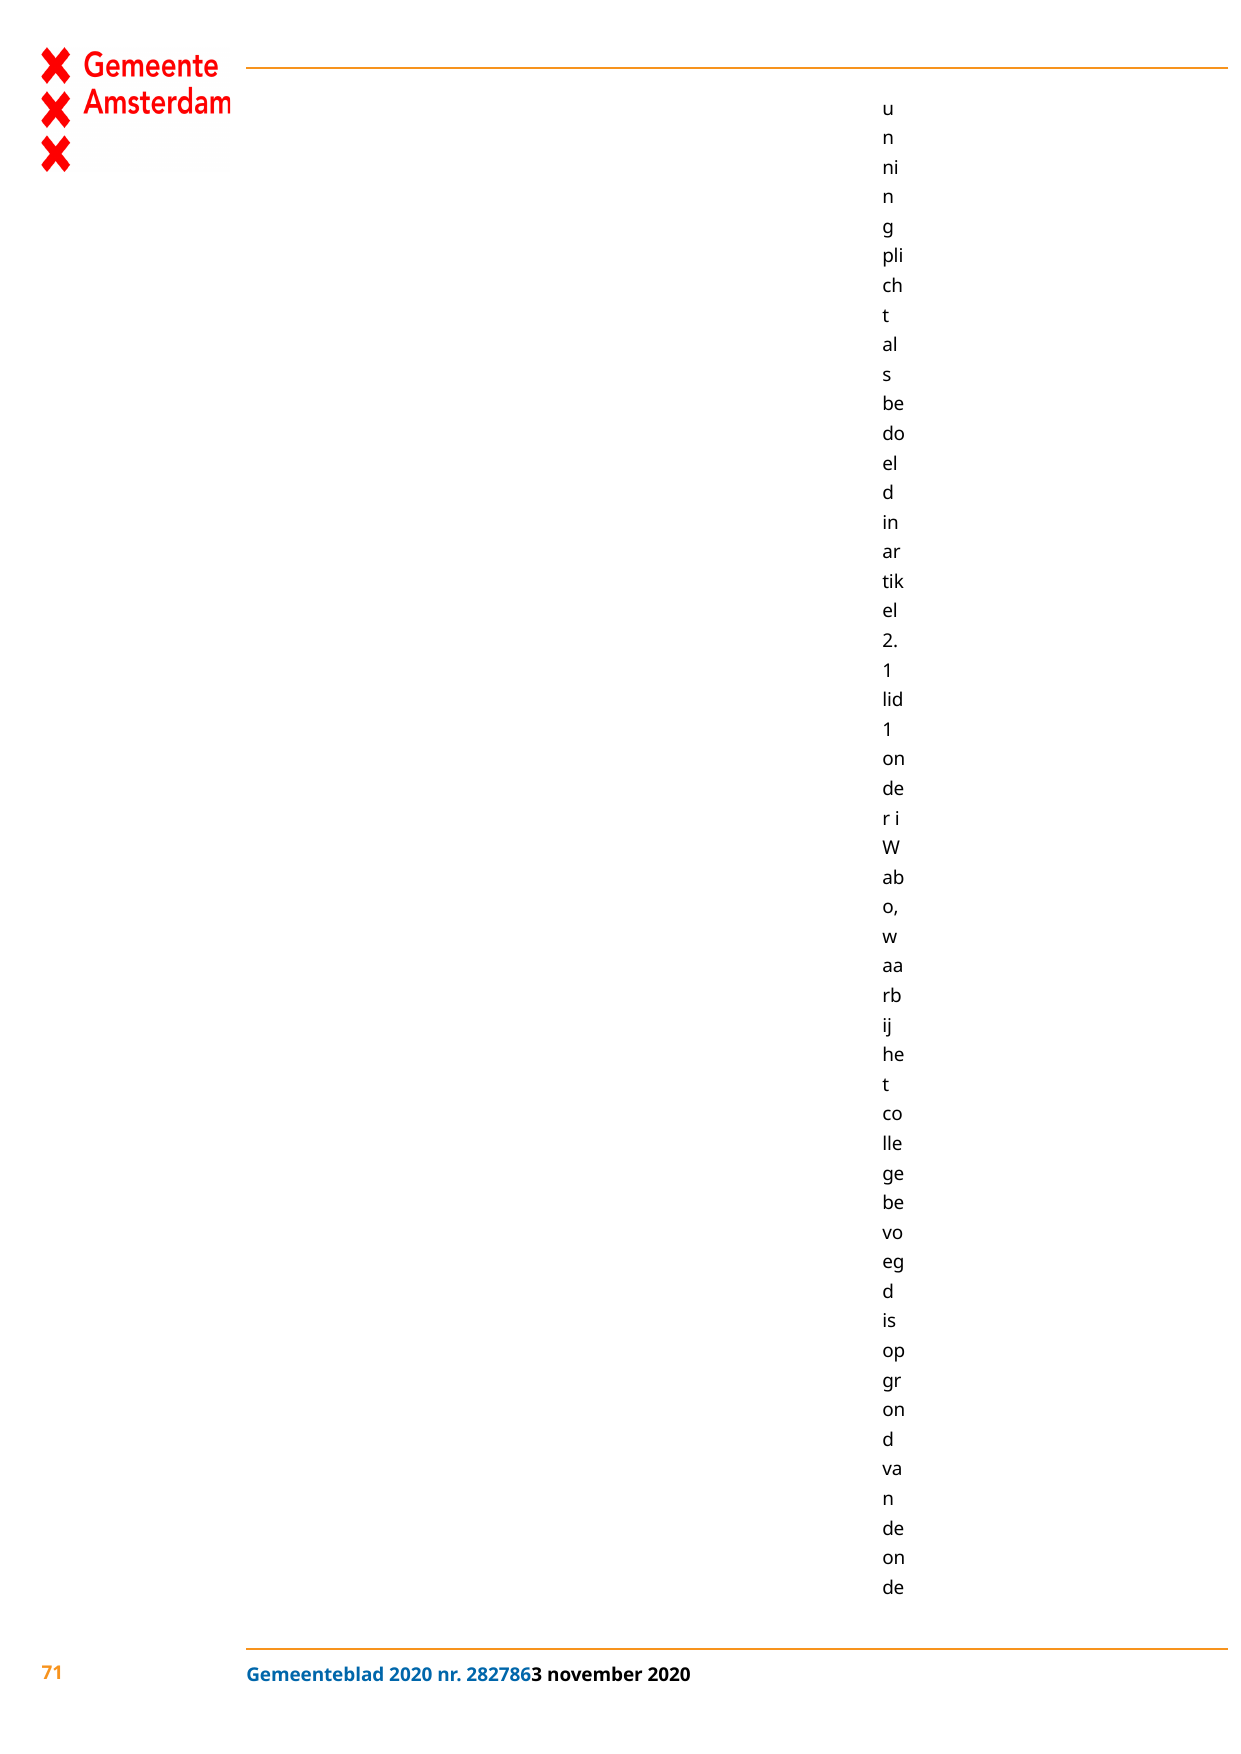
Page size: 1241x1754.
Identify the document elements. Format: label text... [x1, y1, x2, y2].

picture [41, 47, 231, 172]
table_cell [659, 95, 741, 1600]
table_cell [905, 95, 1069, 1600]
table_cell [741, 95, 823, 1600]
table_cell [494, 95, 577, 1600]
table_cell [1069, 95, 1152, 1600]
table_cell [330, 95, 494, 1600]
table_cell [577, 95, 659, 1600]
table_cell unningplicht als bedoeld in artikel 2.1 lid 1 onder i Wabo, waarbij het college bevoegd is op grond van de onde [823, 95, 905, 1600]
table_cell [248, 95, 330, 1600]
